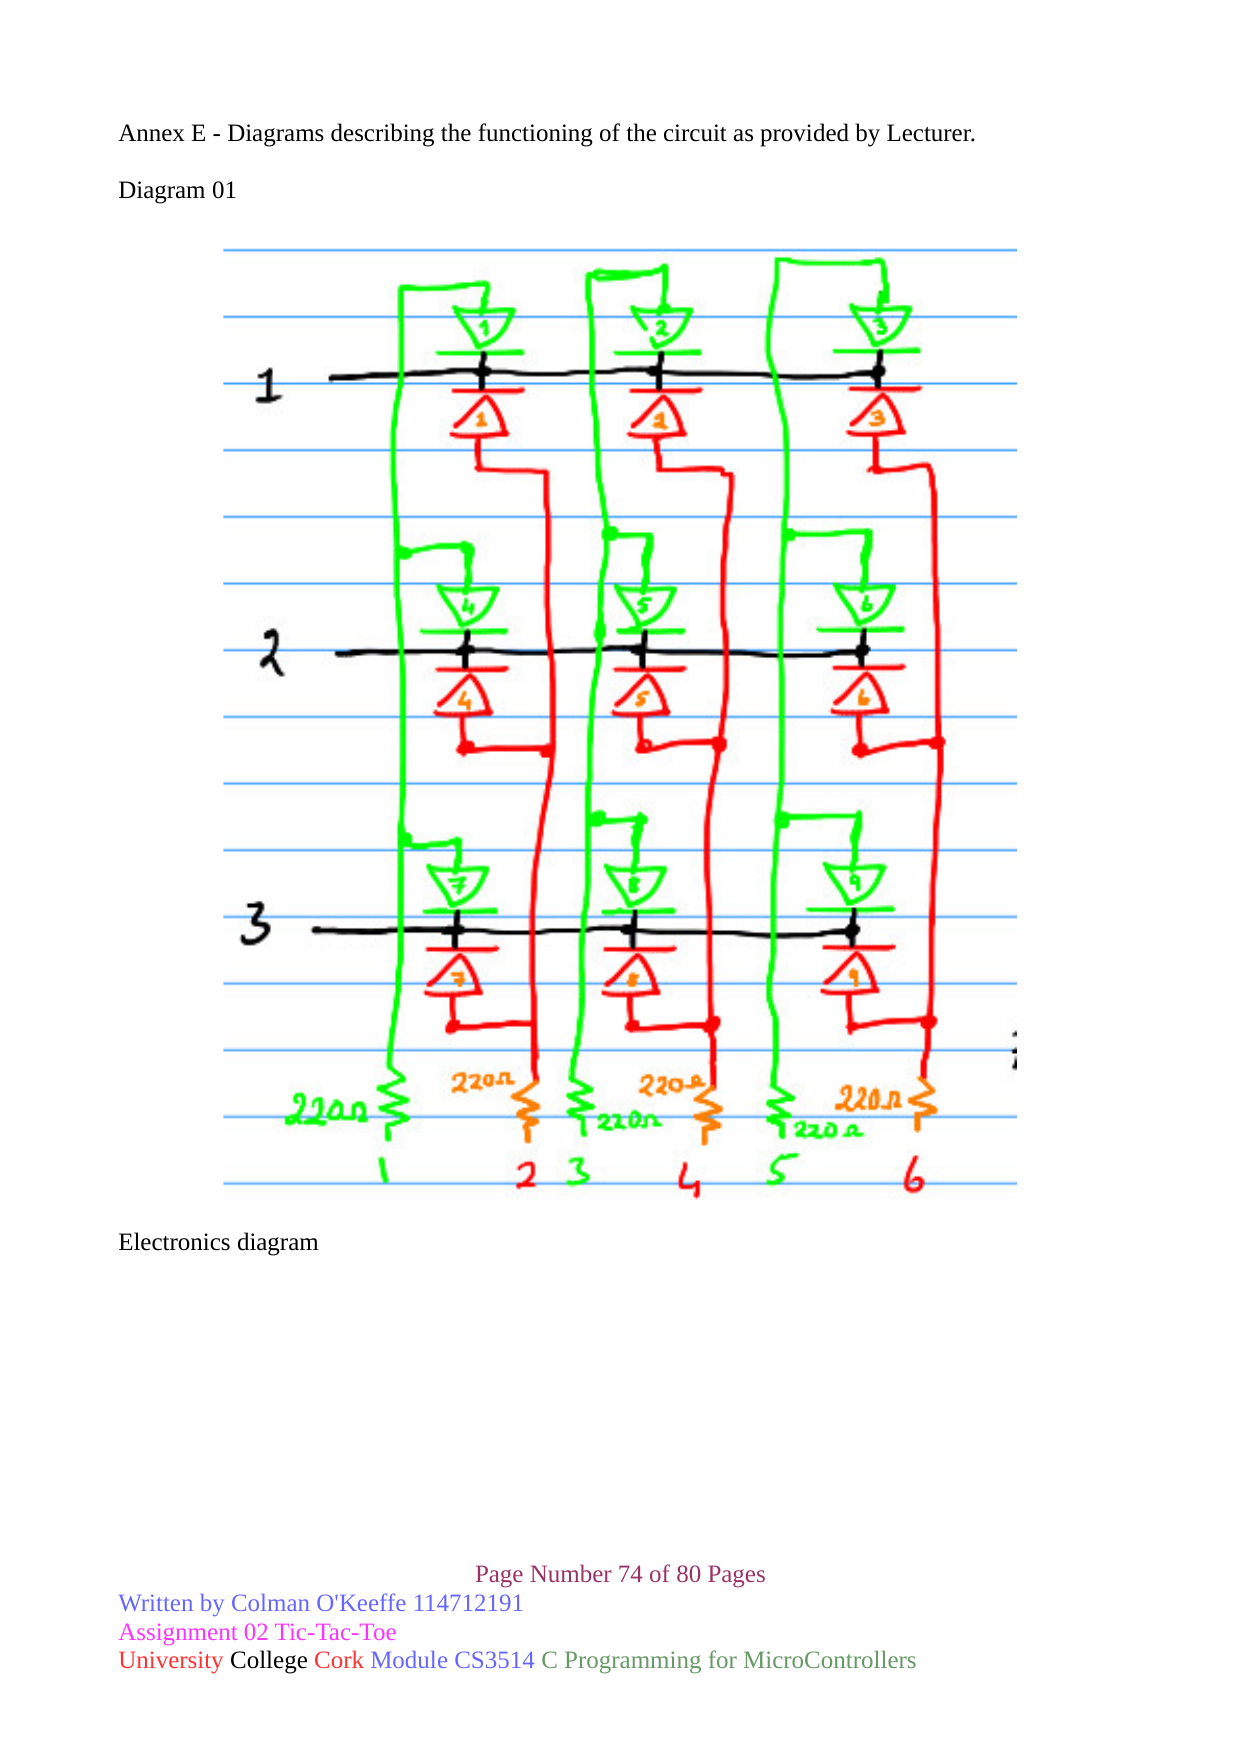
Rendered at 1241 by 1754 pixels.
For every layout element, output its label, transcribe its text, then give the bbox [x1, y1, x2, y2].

picture [223, 233, 1017, 1227]
text Electronics diagram [118, 1227, 1122, 1256]
text Diagram 01 [118, 176, 1122, 204]
text Annex E - Diagrams describing the functioning of the circuit as provided by Lecturer. [118, 118, 1122, 147]
